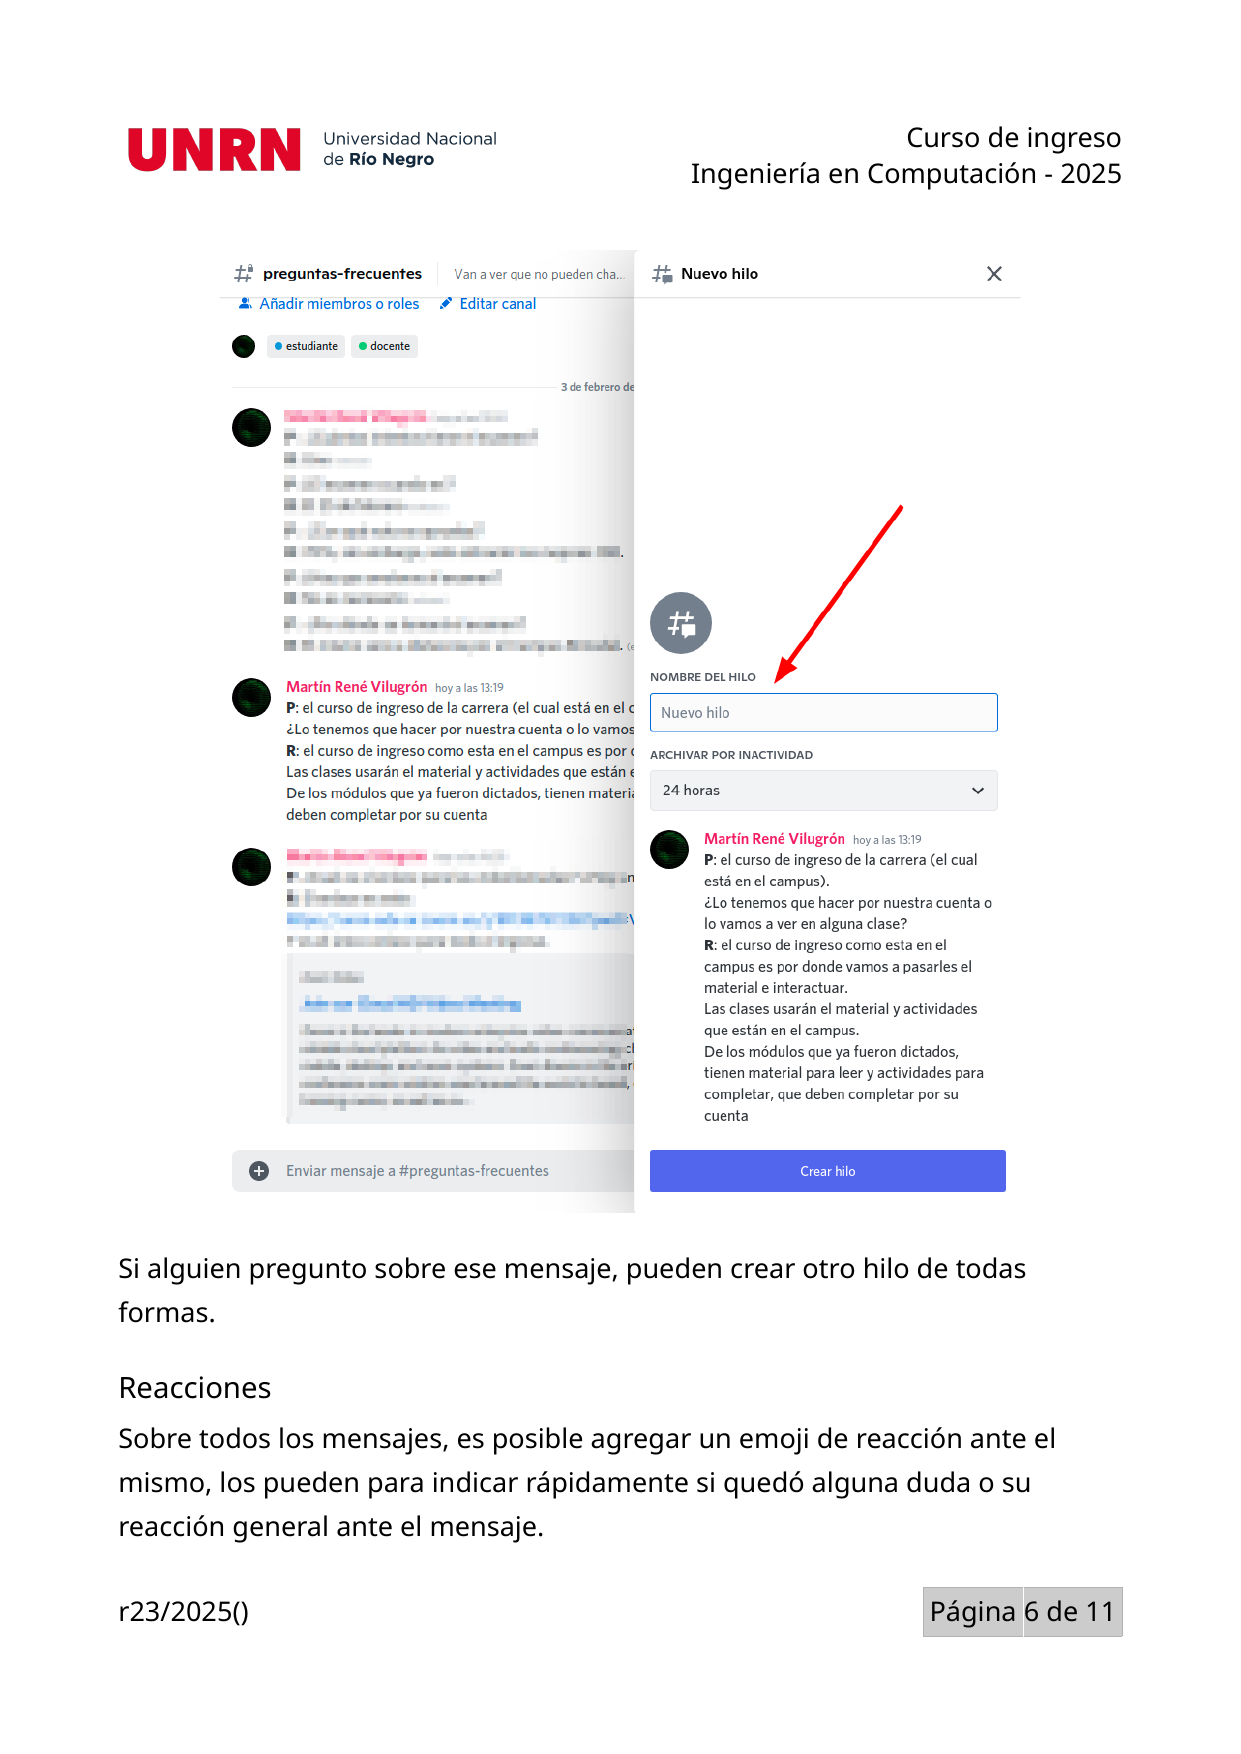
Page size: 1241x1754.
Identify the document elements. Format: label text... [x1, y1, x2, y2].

text Sobre todos los mensajes, es posible agregar un emoji de reacción ante el mismo, los pueden para indicar rápidamente si quedó alguna duda o su reacción general ante el mensaje. [118, 1419, 1122, 1544]
text Si alguien pregunto sobre ese mensaje, pueden crear otro hilo de todas formas. [118, 221, 1122, 1330]
subtitle Reacciones [118, 1367, 1122, 1407]
picture [118, 118, 505, 180]
picture [219, 250, 1021, 1213]
